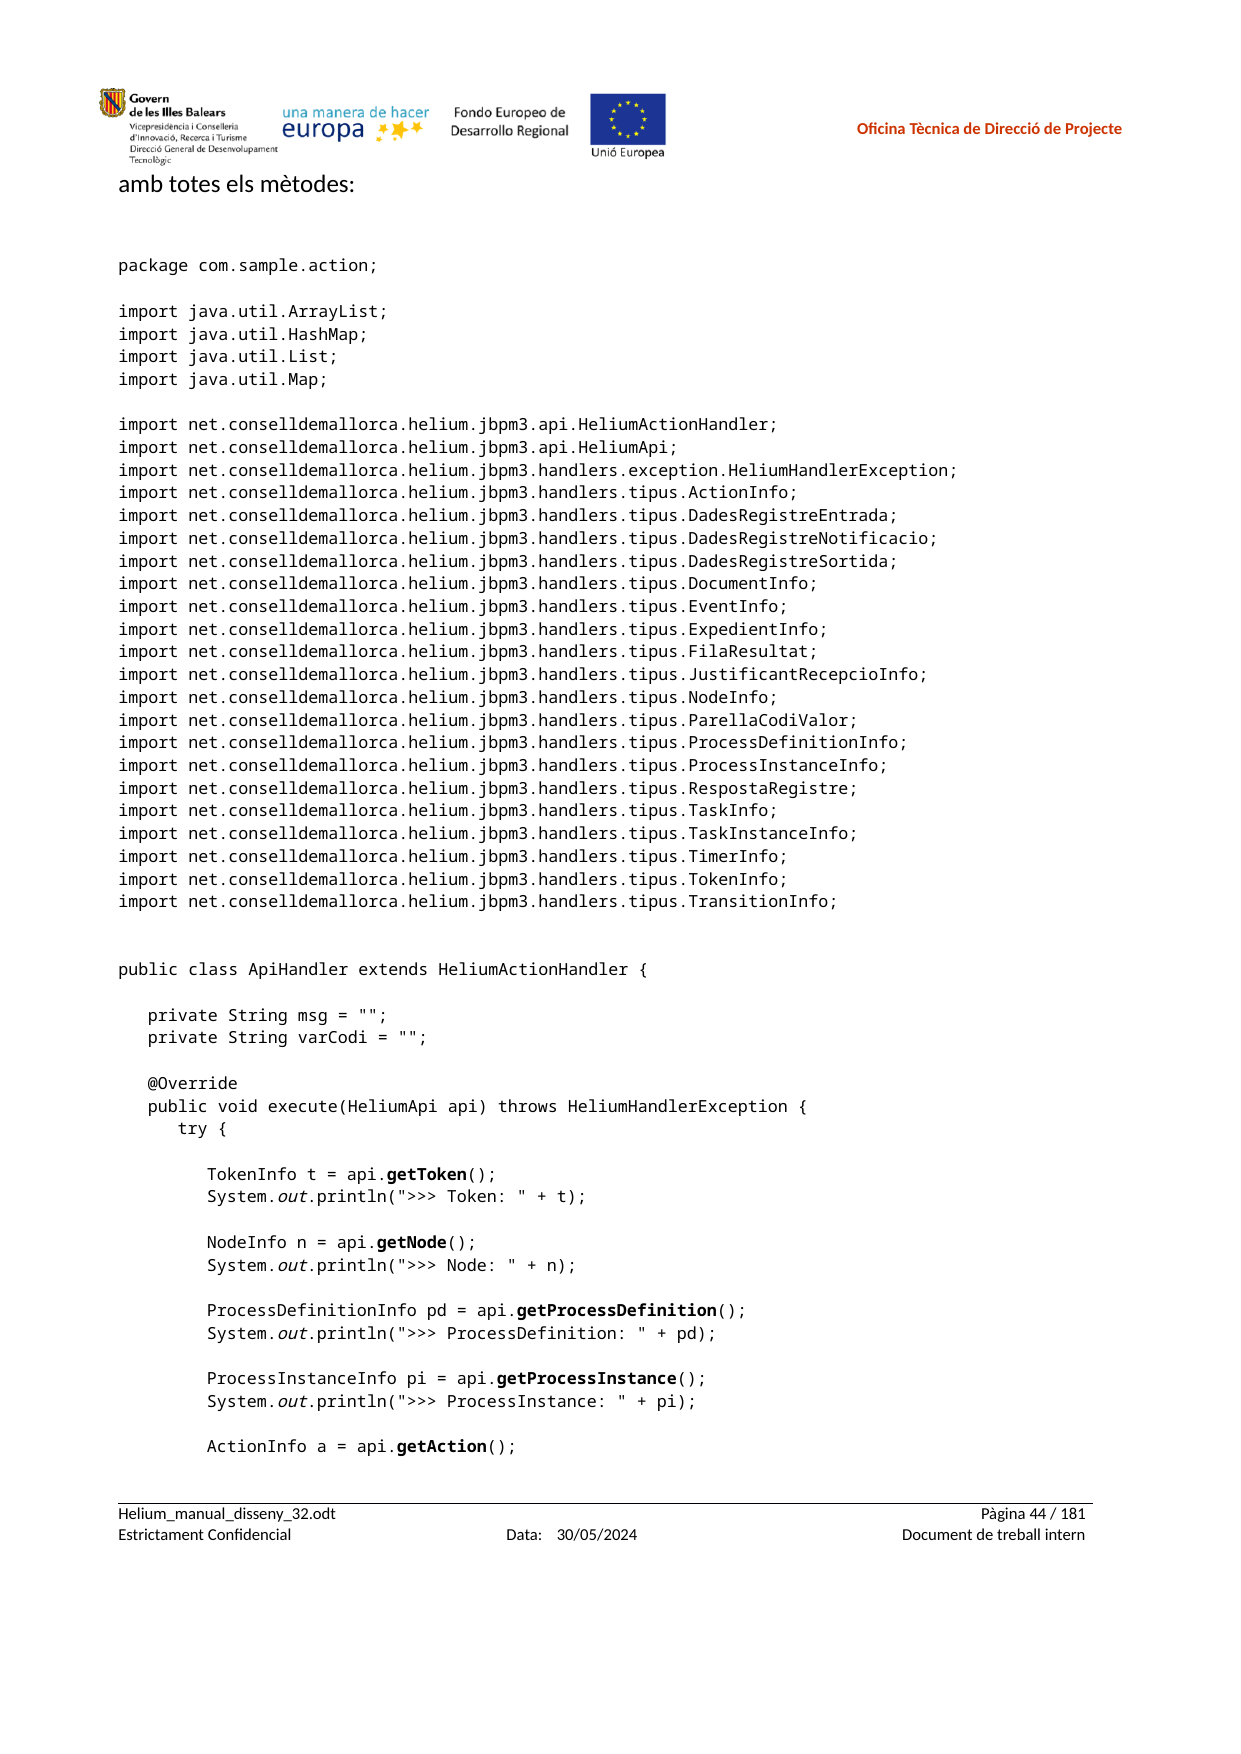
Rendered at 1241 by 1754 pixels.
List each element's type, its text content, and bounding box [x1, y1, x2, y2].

text ActionInfo a = api.getAction(); [118, 1435, 1122, 1457]
text import net.conselldemallorca.helium.jbpm3.handlers.tipus.TaskInfo; [118, 799, 1122, 822]
text import java.util.List; [118, 345, 1122, 367]
text import net.conselldemallorca.helium.jbpm3.handlers.tipus.ProcessDefinitionInfo; [118, 731, 1122, 753]
text import java.util.Map; [118, 367, 1122, 390]
text import net.conselldemallorca.helium.jbpm3.handlers.tipus.NodeInfo; [118, 685, 1122, 708]
text import java.util.HashMap; [118, 322, 1122, 345]
text import net.conselldemallorca.helium.jbpm3.handlers.tipus.TaskInstanceInfo; [118, 822, 1122, 844]
text import net.conselldemallorca.helium.jbpm3.handlers.tipus.ExpedientInfo; [118, 617, 1122, 640]
text import net.conselldemallorca.helium.jbpm3.handlers.tipus.DocumentInfo; [118, 572, 1122, 594]
text import net.conselldemallorca.helium.jbpm3.handlers.tipus.TokenInfo; [118, 867, 1122, 890]
text public class ApiHandler extends HeliumActionHandler { [118, 958, 1122, 981]
text import net.conselldemallorca.helium.jbpm3.handlers.tipus.EventInfo; [118, 594, 1122, 617]
text System.out.println(">>> ProcessDefinition: " + pd); [118, 1321, 1122, 1344]
text import net.conselldemallorca.helium.jbpm3.handlers.tipus.ParellaCodiValor; [118, 708, 1122, 731]
text NodeInfo n = api.getNode(); [118, 1230, 1122, 1253]
text TokenInfo t = api.getToken(); [118, 1162, 1122, 1185]
text import java.util.ArrayList; [118, 299, 1122, 322]
text import net.conselldemallorca.helium.jbpm3.handlers.tipus.ActionInfo; [118, 481, 1122, 504]
text import net.conselldemallorca.helium.jbpm3.handlers.tipus.JustificantRecepcioInfo; [118, 663, 1122, 685]
text import net.conselldemallorca.helium.jbpm3.handlers.tipus.FilaResultat; [118, 640, 1122, 663]
text import net.conselldemallorca.helium.jbpm3.handlers.tipus.DadesRegistreEntrada; [118, 504, 1122, 526]
text System.out.println(">>> ProcessInstance: " + pi); [118, 1389, 1122, 1412]
text import net.conselldemallorca.helium.jbpm3.handlers.tipus.DadesRegistreSortida; [118, 549, 1122, 572]
text import net.conselldemallorca.helium.jbpm3.handlers.tipus.TimerInfo; [118, 844, 1122, 867]
text public void execute(HeliumApi api) throws HeliumHandlerException { [118, 1094, 1122, 1117]
text import net.conselldemallorca.helium.jbpm3.api.HeliumActionHandler; [118, 413, 1122, 436]
picture [99, 87, 668, 166]
text System.out.println(">>> Node: " + n); [118, 1253, 1122, 1276]
text amb totes els mètodes: [118, 168, 1122, 198]
text ProcessInstanceInfo pi = api.getProcessInstance(); [118, 1367, 1122, 1389]
text import net.conselldemallorca.helium.jbpm3.api.HeliumApi; [118, 436, 1122, 458]
text ProcessDefinitionInfo pd = api.getProcessDefinition(); [118, 1298, 1122, 1321]
text import net.conselldemallorca.helium.jbpm3.handlers.tipus.ProcessInstanceInfo; [118, 753, 1122, 776]
text private String msg = ""; [118, 1003, 1122, 1026]
text import net.conselldemallorca.helium.jbpm3.handlers.exception.HeliumHandlerException; [118, 458, 1122, 481]
text package com.sample.action; [118, 254, 1122, 277]
text System.out.println(">>> Token: " + t); [118, 1185, 1122, 1208]
text @Override [118, 1071, 1122, 1094]
text private String varCodi = ""; [118, 1026, 1122, 1049]
text import net.conselldemallorca.helium.jbpm3.handlers.tipus.TransitionInfo; [118, 890, 1122, 912]
text try { [118, 1117, 1122, 1139]
text import net.conselldemallorca.helium.jbpm3.handlers.tipus.DadesRegistreNotificacio; [118, 526, 1122, 549]
text import net.conselldemallorca.helium.jbpm3.handlers.tipus.RespostaRegistre; [118, 776, 1122, 799]
